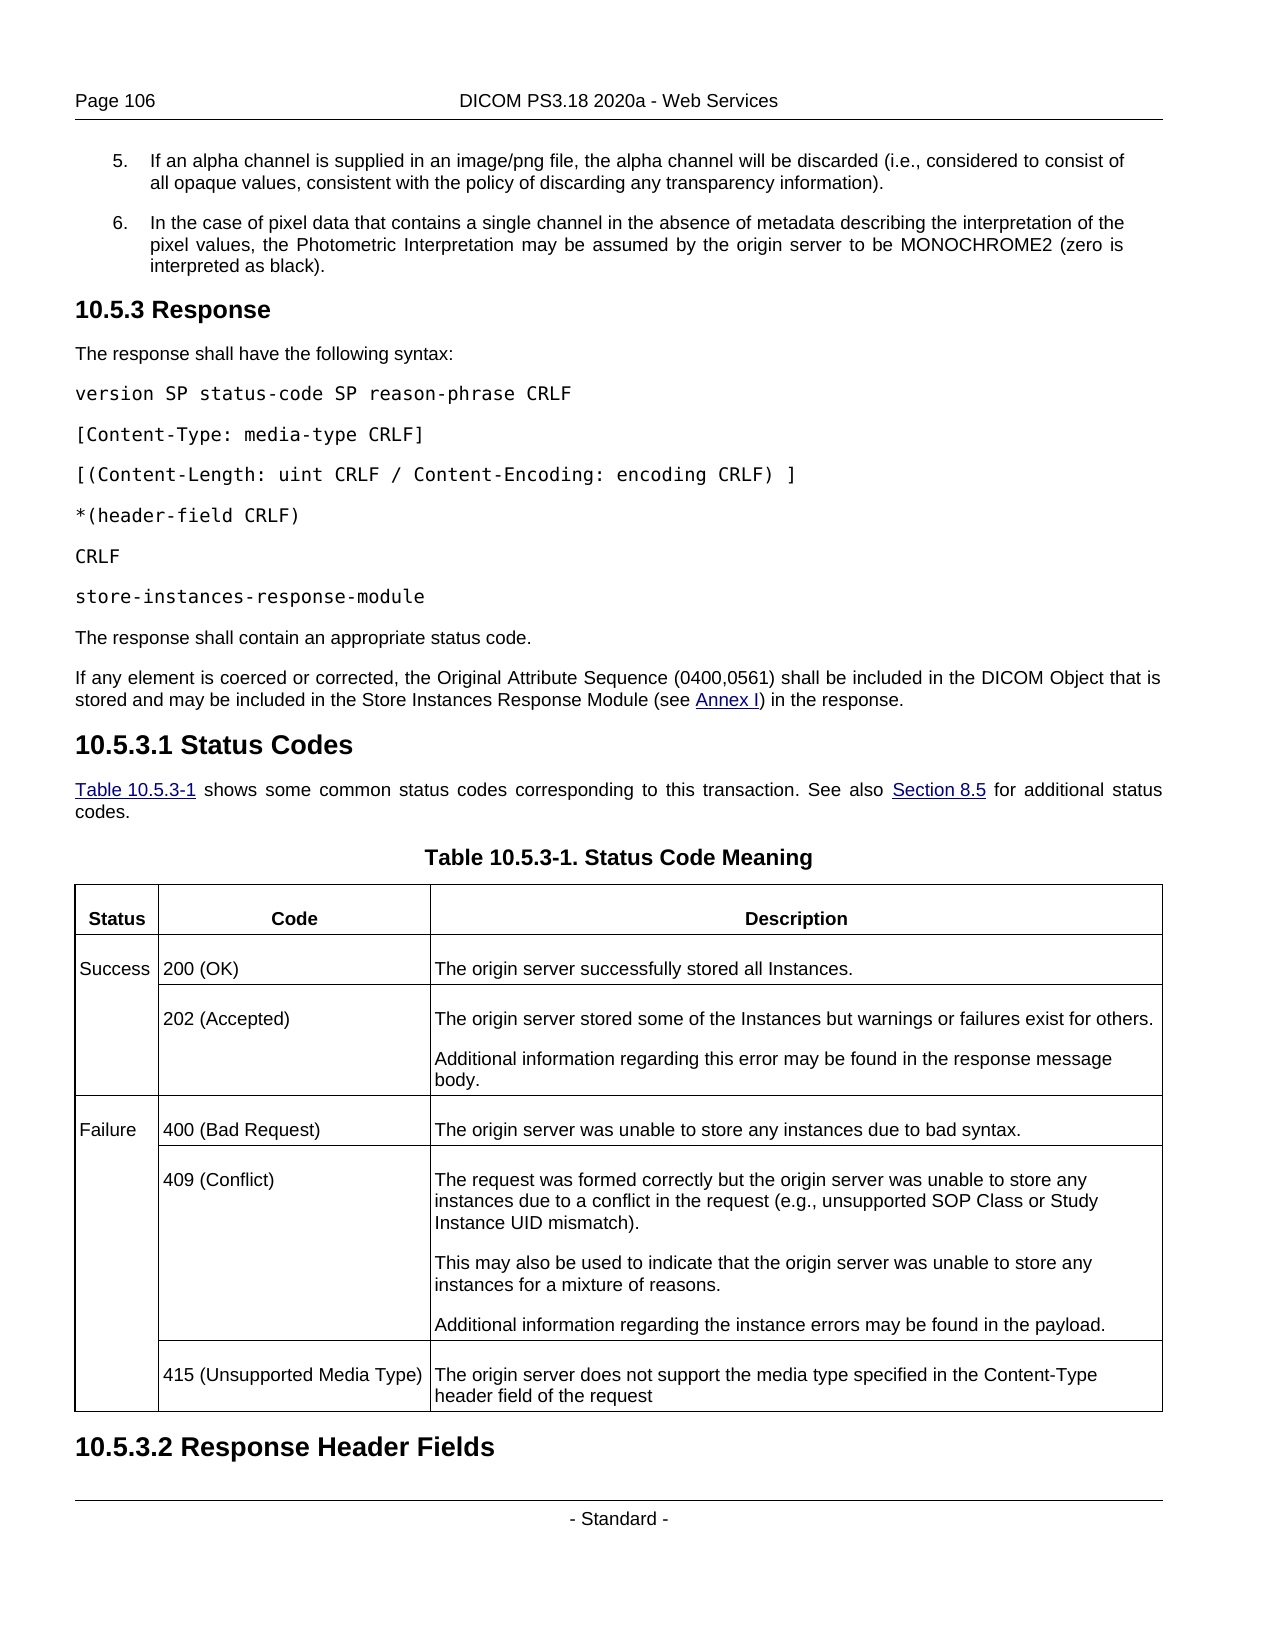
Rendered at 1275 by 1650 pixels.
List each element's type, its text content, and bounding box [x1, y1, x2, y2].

text 5. If an alpha channel is supplied in an image/png file, the alpha channel will be discarded (i.e., considered to consist of all opaque values, consistent with the policy of discarding any transparency information). [112, 150, 1125, 193]
table_header Code [159, 885, 430, 934]
table_cell Success [76, 935, 158, 1095]
text If any element is coerced or corrected, the Original Attribute Sequence (0400,0561) shall be included in the DICOM Object that is stored and may be included in the Store Instances Response Module (see Annex I) in the response. [75, 667, 1162, 710]
table_cell The origin server was unable to store any instances due to bad syntax. [431, 1096, 1162, 1145]
table_cell The origin server does not support the media type specified in the Content-Type header field of the request [431, 1341, 1162, 1411]
table_cell 400 (Bad Request) [159, 1096, 430, 1145]
text 10.5.3.1 Status Codes [75, 729, 1162, 760]
text 10.5.3 Response [75, 295, 1162, 324]
text CRLF [75, 546, 1162, 567]
text The response shall contain an appropriate status code. [75, 627, 1162, 648]
text 10.5.3.2 Response Header Fields [75, 1431, 1162, 1462]
text store-instances-response-module [75, 586, 1162, 608]
table_cell 415 (Unsupported Media Type) [159, 1341, 430, 1411]
text [Content-Type: media-type CRLF] [75, 424, 1162, 446]
table_cell Failure [76, 1096, 158, 1411]
table_cell The origin server stored some of the Instances but warnings or failures exist for others. Additional information regarding this error may be found in the response message body. [431, 985, 1162, 1095]
table_cell 202 (Accepted) [159, 985, 430, 1095]
text version SP status-code SP reason-phrase CRLF [75, 383, 1162, 405]
table_header Description [431, 885, 1162, 934]
text *(header-field CRLF) [75, 505, 1162, 527]
text 6. In the case of pixel data that contains a single channel in the absence of metadata describing the interpretation of the pixel values, the Photometric Interpretation may be assumed by the origin server to be MONOCHROME2 (zero is interpreted as black). [112, 212, 1125, 277]
table_cell 200 (OK) [159, 935, 430, 983]
text Table 10.5.3-1. Status Code Meaning [75, 845, 1162, 871]
table_cell 409 (Conflict) [159, 1146, 430, 1340]
text [(Content-Length: uint CRLF / Content-Encoding: encoding CRLF) ] [75, 464, 1162, 486]
text The response shall have the following syntax: [75, 343, 1162, 364]
table_header Status [76, 885, 158, 934]
table_cell The origin server successfully stored all Instances. [431, 935, 1162, 983]
text Table 10.5.3-1 shows some common status codes corresponding to this transaction. See also Section 8.5 for additional status codes. [75, 779, 1162, 822]
table_cell The request was formed correctly but the origin server was unable to store any instances due to a conflict in the request (e.g., unsupported SOP Class or Study Instance UID mismatch). This may also be used to indicate that the origin server was unable to store any instances for a mixture of reasons. Additional information regarding the instance errors may be found in the payload. [431, 1146, 1162, 1340]
